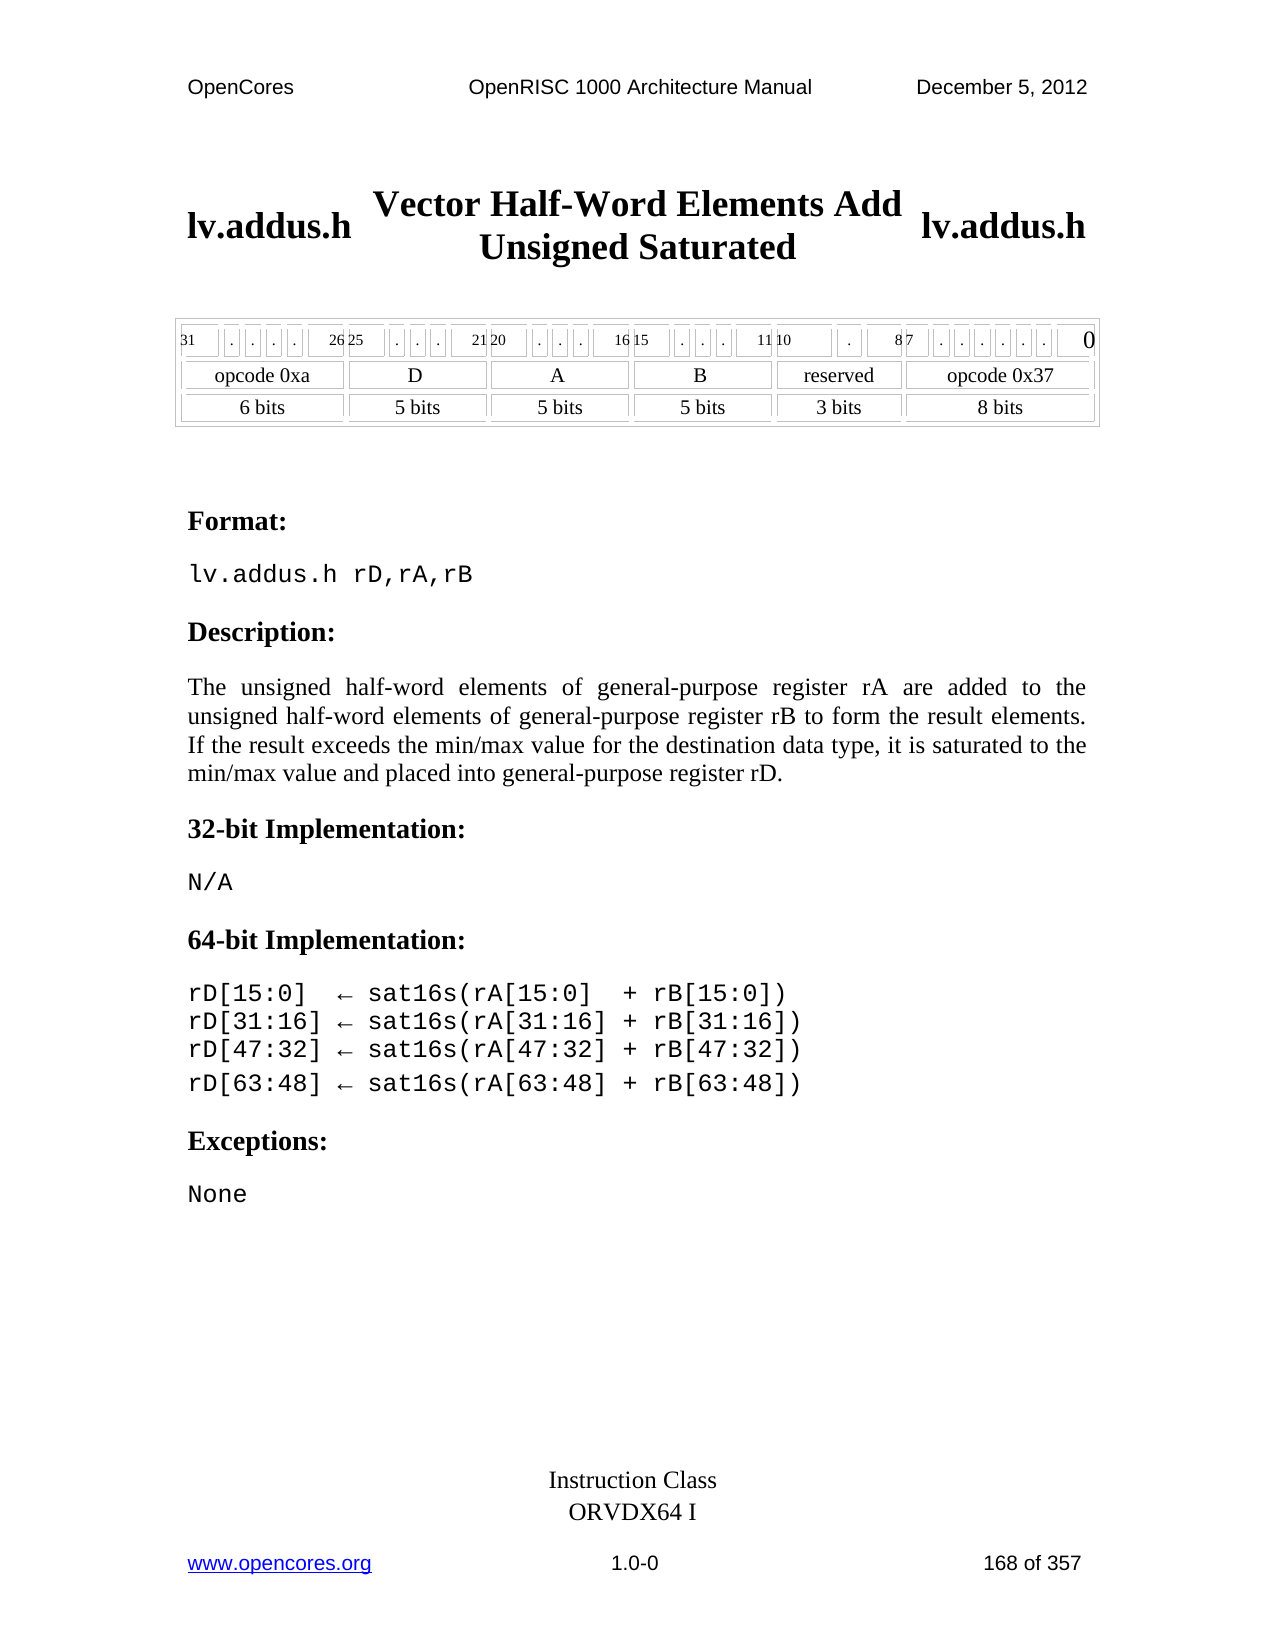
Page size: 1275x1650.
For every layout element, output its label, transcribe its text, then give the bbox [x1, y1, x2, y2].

text 32-bit Implementation: [187, 812, 1087, 844]
text Format: [187, 504, 1087, 536]
text Description: [187, 615, 1087, 647]
text lv.addus.h rD,rA,rB [187, 561, 1087, 590]
text The unsigned half-word elements of general-purpose register rA are added to the unsigned half-word elements of general-purpose register rB to form the result elements. If the result exceeds the min/max value for the destination data type, it is saturated to the min/max value and placed into general-purpose register rD. [187, 672, 1087, 787]
text Exceptions: [187, 1124, 1087, 1157]
text N/A [187, 869, 1087, 898]
text 64-bit Implementation: [187, 923, 1087, 955]
text None [187, 1182, 1087, 1210]
text rD[15:0] ← sat16s(rA[15:0] + rB[15:0]) rD[31:16] ← sat16s(rA[31:16] + rB[31:16]) rD[47:32] ← sat16s(rA[47:32] + rB[47:32]) rD[63:48] ← sat16s(rA[63:48] + rB[63:48]) [187, 980, 1087, 1099]
